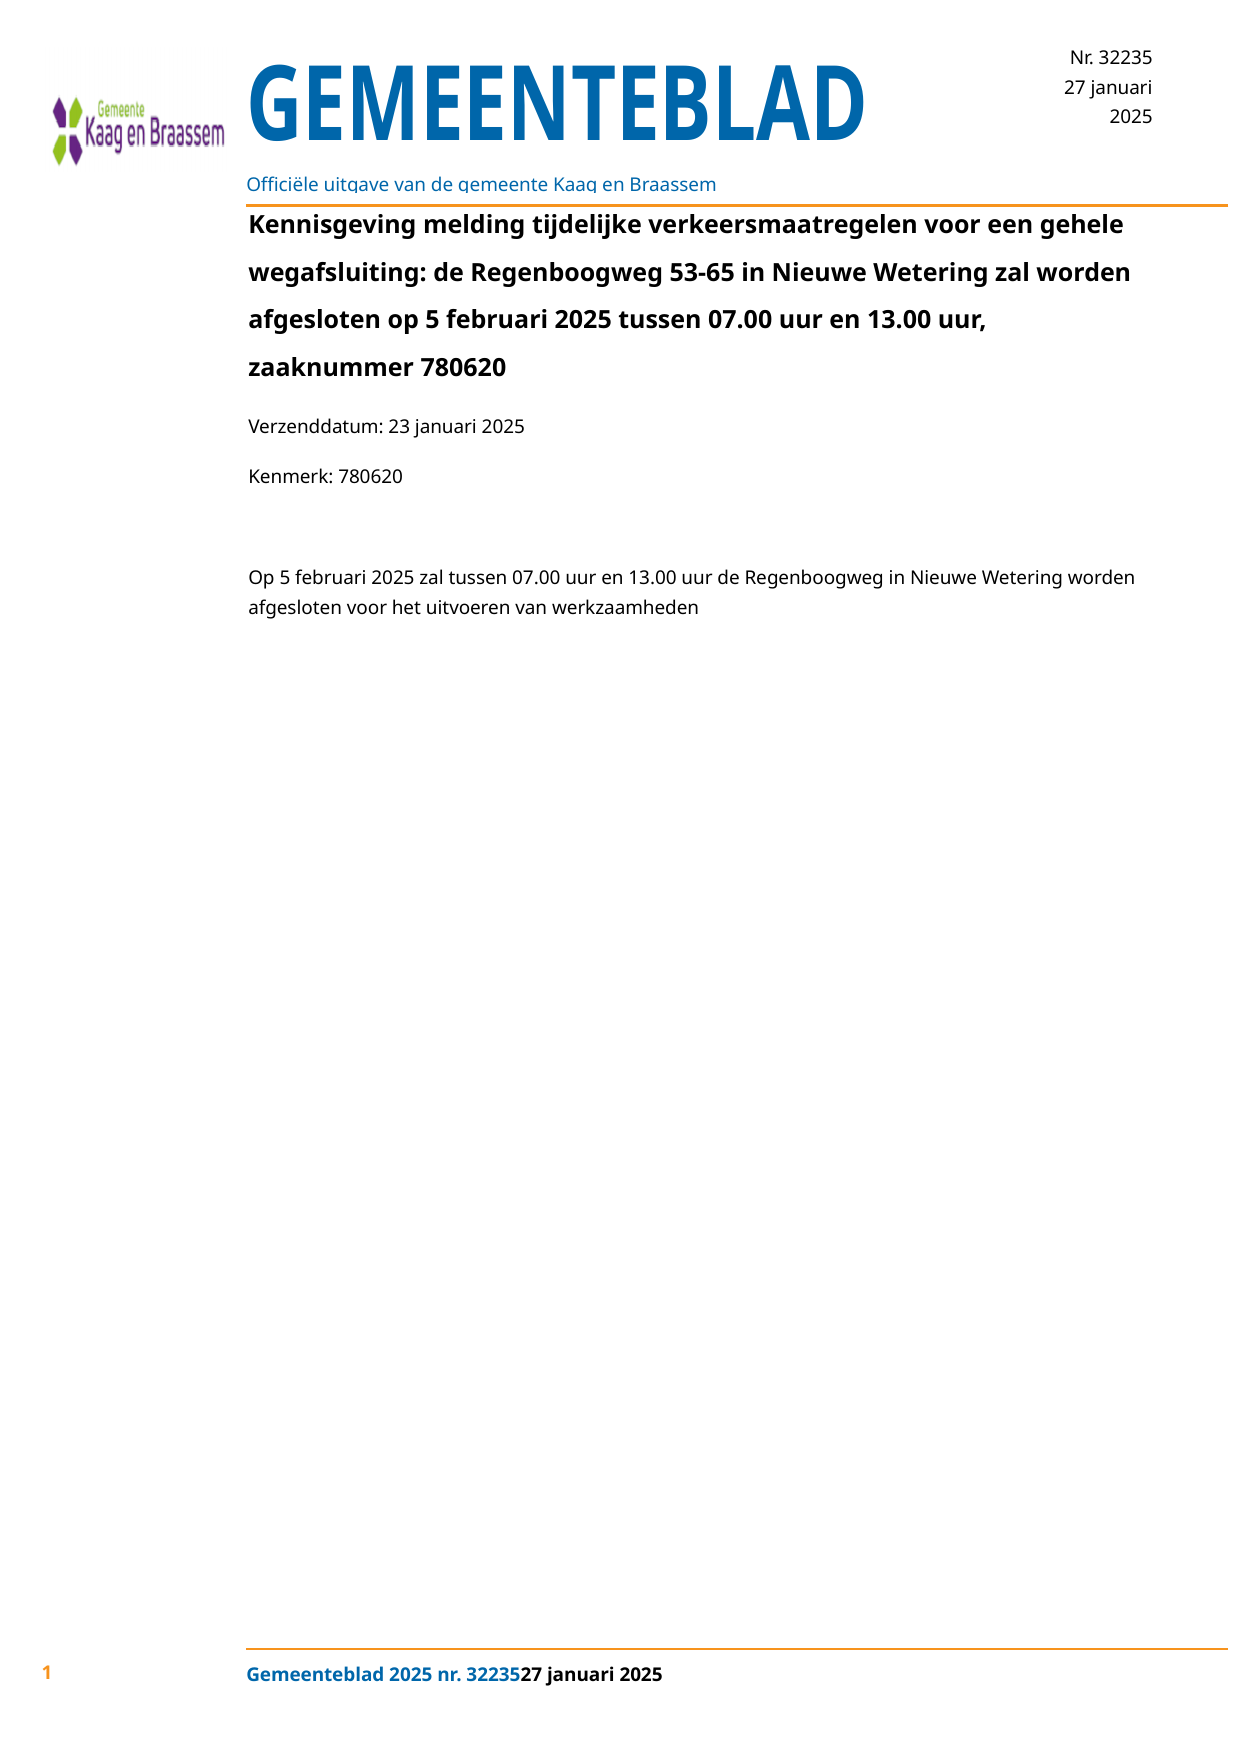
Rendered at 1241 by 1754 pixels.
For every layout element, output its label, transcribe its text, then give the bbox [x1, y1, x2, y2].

text Verzenddatum: 23 januari 2025 [248, 413, 1152, 439]
text Kenmerk: 780620 [248, 463, 1152, 489]
text Kennisgeving melding tijdelijke verkeersmaatregelen voor een gehele wegafsluiting: de Regenboogweg 53-65 in Nieuwe Wetering zal worden afgesloten op 5 februari 2025 tussen 07.00 uur en 13.00 uur, zaaknummer 780620 [248, 207, 1152, 384]
picture [41, 47, 231, 172]
text Op 5 februari 2025 zal tussen 07.00 uur en 13.00 uur de Regenboogweg in Nieuwe Wetering worden afgesloten voor het uitvoeren van werkzaamheden [248, 564, 1152, 620]
